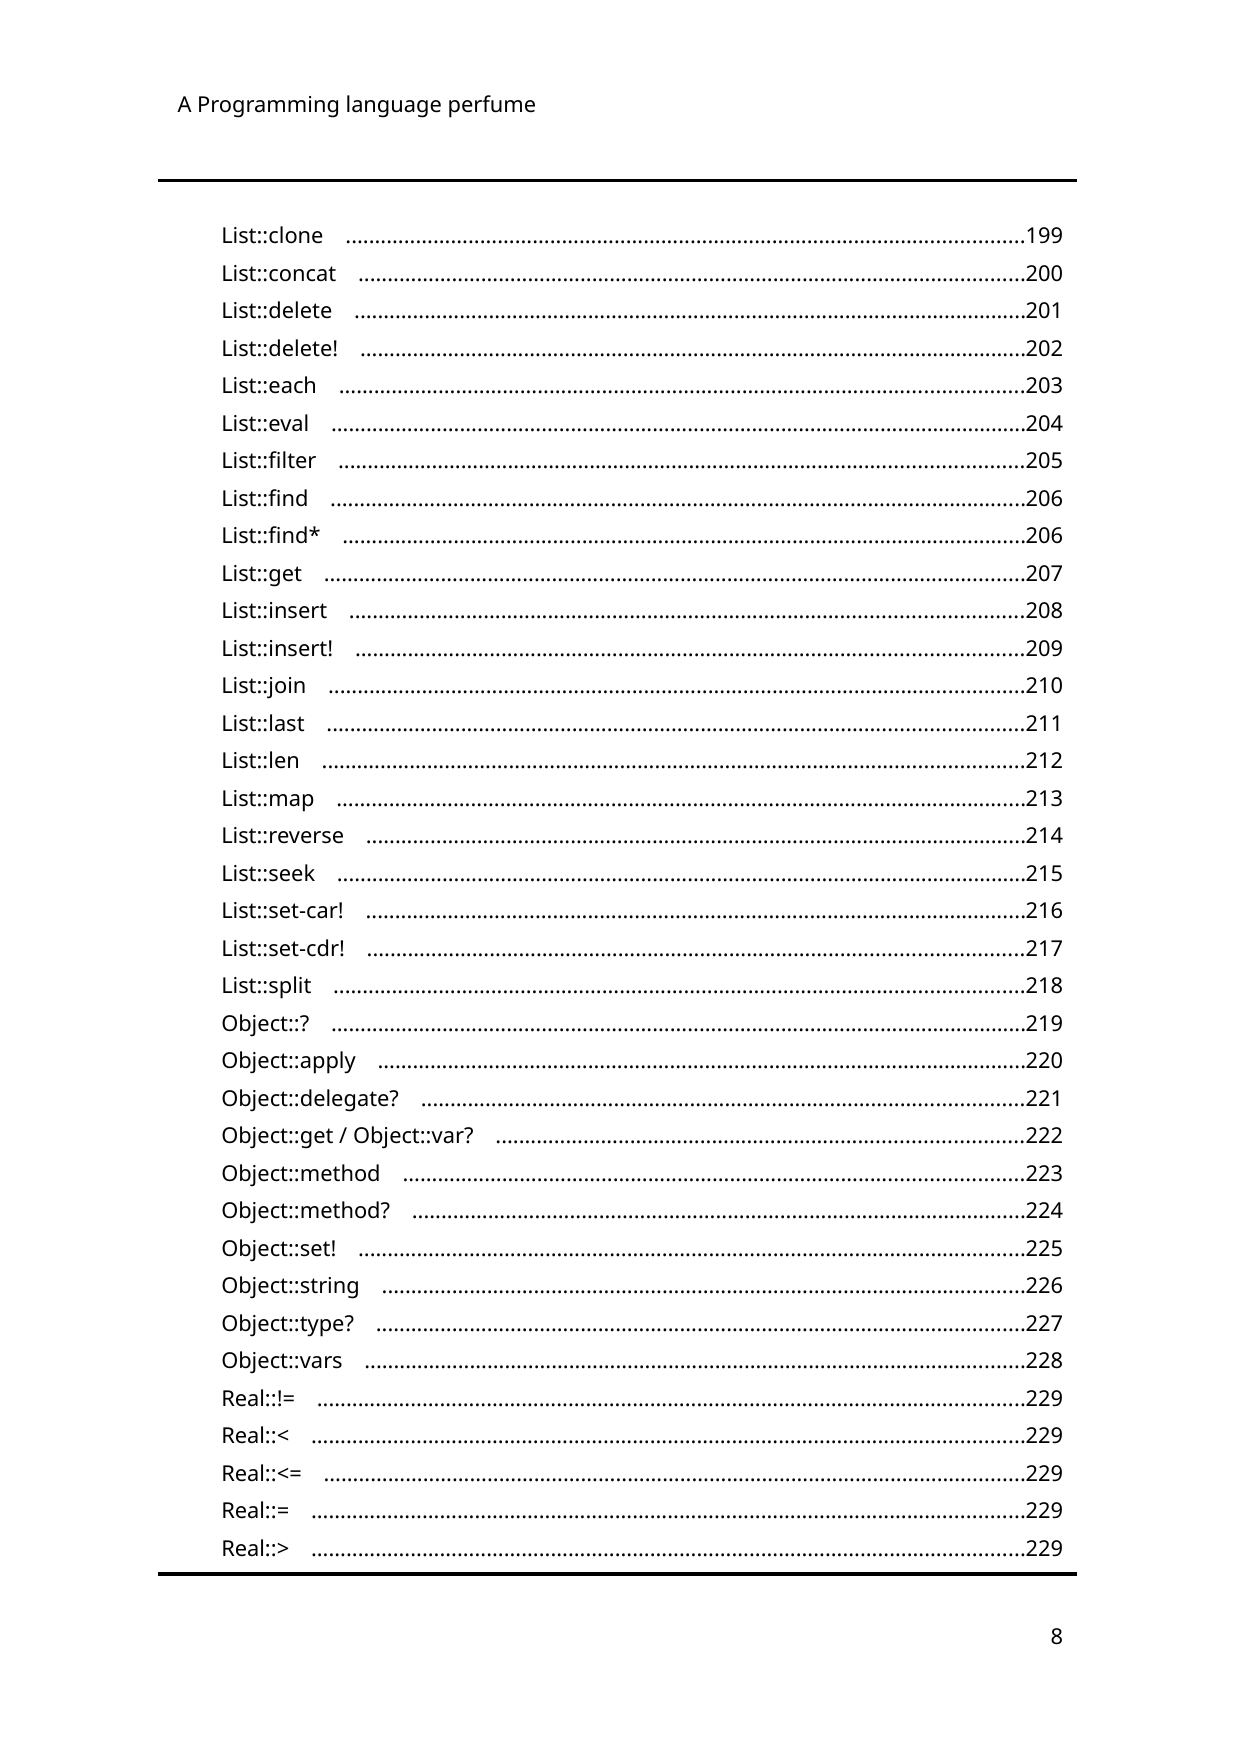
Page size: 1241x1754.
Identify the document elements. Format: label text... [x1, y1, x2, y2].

text List::delete! 202 [221, 329, 1063, 367]
text List::len 212 [221, 742, 1063, 779]
text List::clone 199 [221, 217, 1063, 254]
text Object::get / Object::var? 222 [221, 1117, 1063, 1154]
text List::insert! 209 [221, 629, 1063, 667]
text Real::!= 229 [221, 1379, 1063, 1417]
text Real::= 229 [221, 1492, 1063, 1529]
text List::filter 205 [221, 442, 1063, 479]
text Real::< 229 [221, 1417, 1063, 1454]
text List::split 218 [221, 967, 1063, 1004]
text Object::type? 227 [221, 1304, 1063, 1342]
text Real::<= 229 [221, 1454, 1063, 1492]
text List::seek 215 [221, 854, 1063, 892]
text Object::delegate? 221 [221, 1079, 1063, 1117]
text Object::method? 224 [221, 1192, 1063, 1229]
text List::reverse 214 [221, 817, 1063, 854]
text List::concat 200 [221, 254, 1063, 292]
text List::set-car! 216 [221, 892, 1063, 929]
text List::map 213 [221, 779, 1063, 817]
text List::join 210 [221, 667, 1063, 704]
text List::last 211 [221, 704, 1063, 742]
text Object::set! 225 [221, 1229, 1063, 1267]
text List::find* 206 [221, 517, 1063, 554]
text Object::string 226 [221, 1267, 1063, 1304]
text List::find 206 [221, 479, 1063, 517]
text Object::method 223 [221, 1154, 1063, 1192]
text List::set-cdr! 217 [221, 929, 1063, 967]
text Object::apply 220 [221, 1042, 1063, 1079]
text List::each 203 [221, 367, 1063, 404]
text Object::vars 228 [221, 1342, 1063, 1379]
text Object::? 219 [221, 1004, 1063, 1042]
text List::get 207 [221, 554, 1063, 592]
text List::insert 208 [221, 592, 1063, 629]
text List::eval 204 [221, 404, 1063, 442]
text List::delete 201 [221, 292, 1063, 329]
text Real::> 229 [221, 1529, 1063, 1567]
